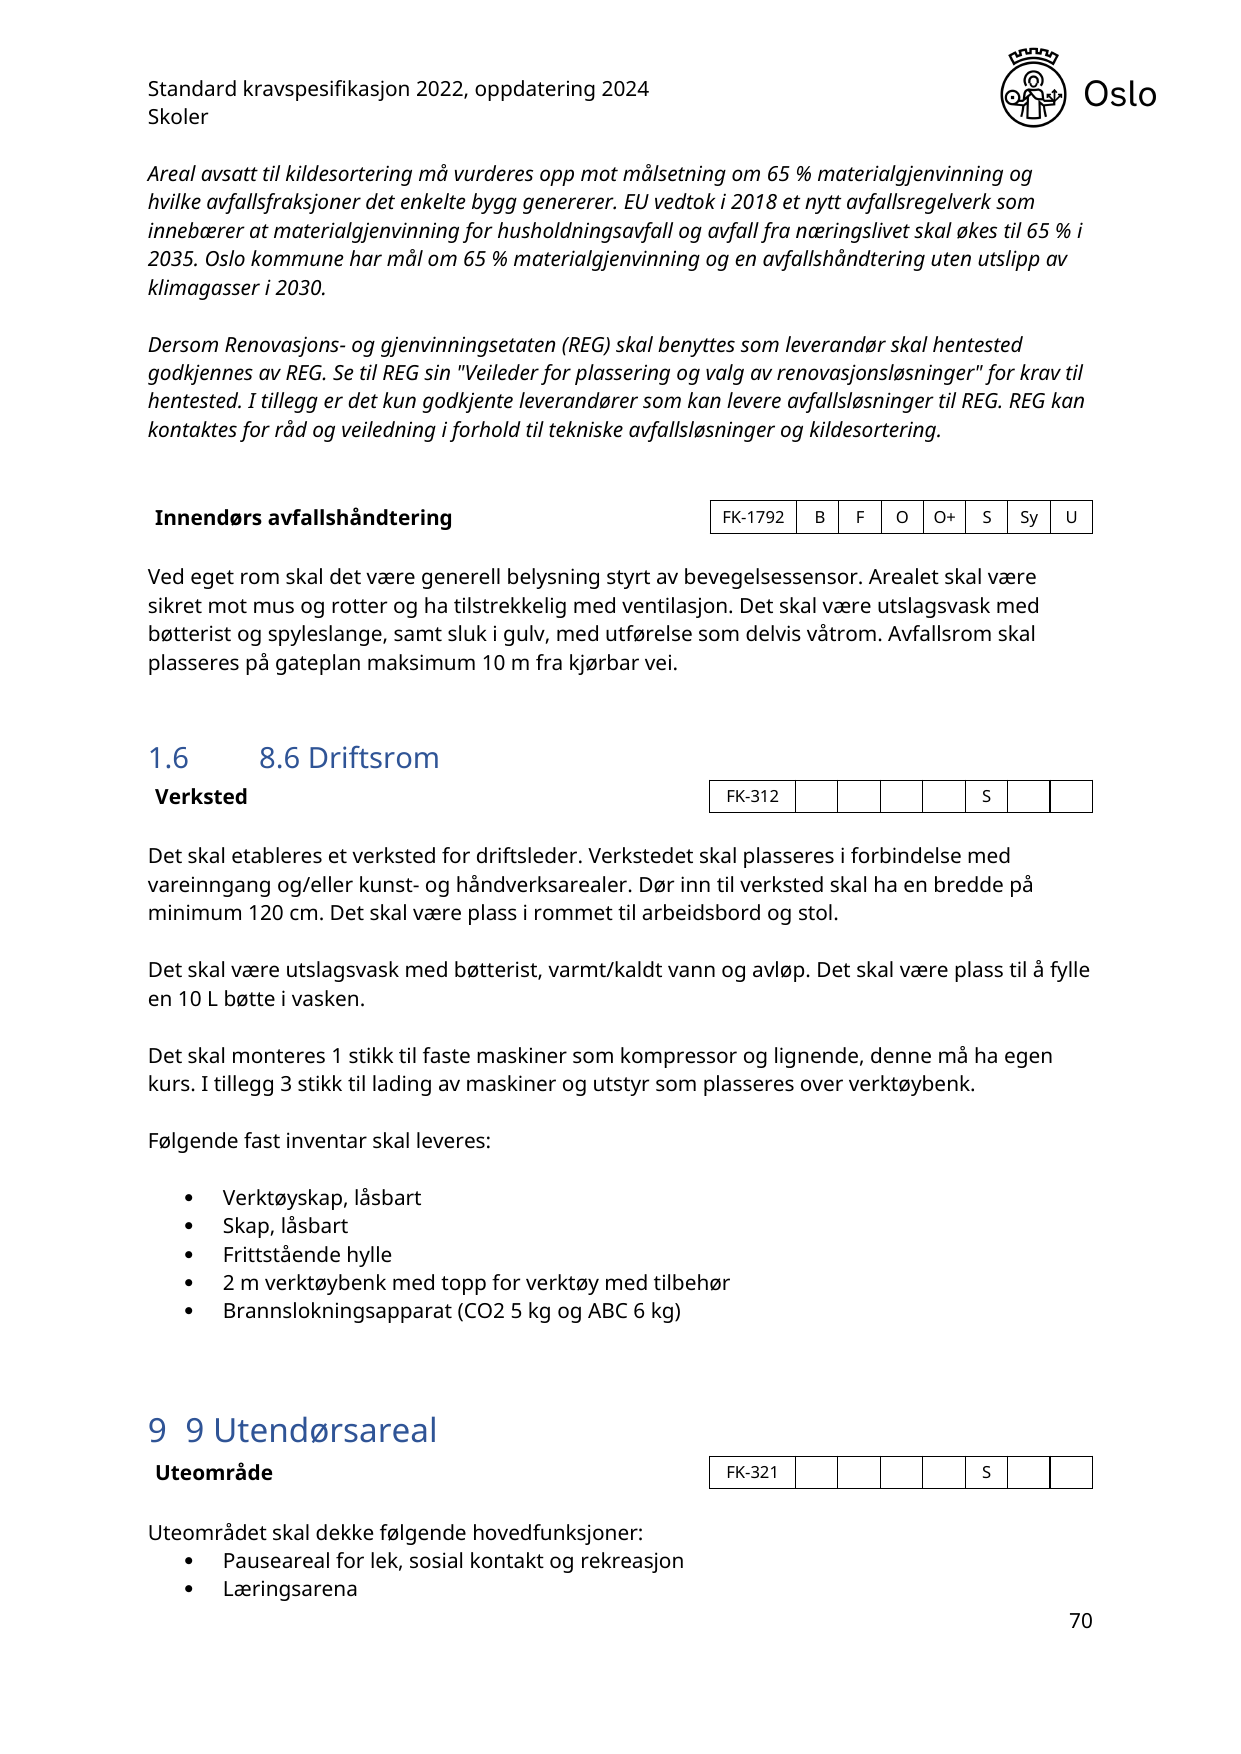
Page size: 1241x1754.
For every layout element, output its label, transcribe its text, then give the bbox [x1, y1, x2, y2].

table_header [1051, 781, 1092, 812]
list Verktøyskap, låsbart [185, 1183, 1093, 1211]
table_header S [966, 781, 1007, 812]
table_header FK-1792 [711, 501, 796, 533]
list Læringsarena [185, 1574, 1093, 1603]
text Ved eget rom skal det være generell belysning styrt av bevegelsessensor. Arealet skal være sikret mot mus og rotter og ha tilstrekkelig med ventilasjon. Det skal være utslagsvask med bøtterist og spyleslange, samt sluk i gulv, med utførelse som delvis våtrom. Avfallsrom skal plasseres på gateplan maksimum 10 m fra kjørbar vei. [148, 562, 1093, 676]
text Det skal etableres et verksted for driftsleder. Verkstedet skal plasseres i forbindelse med vareinngang og/eller kunst- og håndverksarealer. Dør inn til verksted skal ha en bredde på minimum 120 cm. Det skal være plass i rommet til arbeidsbord og stol. [148, 842, 1093, 927]
table_header Uteområde [148, 1456, 709, 1488]
table_header B [797, 501, 838, 533]
table_header Innendørs avfallshåndtering [148, 500, 710, 533]
table_header Verksted [148, 780, 709, 812]
list Skap, låsbart [185, 1211, 1093, 1240]
table_header U [1051, 501, 1092, 533]
table_header [881, 781, 922, 812]
table_header [838, 1457, 880, 1488]
table_header O [882, 501, 923, 533]
list Frittstående hylle [185, 1240, 1093, 1268]
text Følgende fast inventar skal leveres: [148, 1126, 1093, 1154]
subtitle 9 Utendørsareal [148, 1407, 1093, 1452]
text Dersom Renovasjons- og gjenvinningsetaten (REG) skal benyttes som leverandør skal hentested godkjennes av REG. Se til REG sin "Veileder for plassering og valg av renovasjonsløsninger" for krav til hentested. I tillegg er det kun godkjente leverandører som kan levere avfallsløsninger til REG. REG kan kontaktes for råd og veiledning i forhold til tekniske avfallsløsninger og kildesortering. [148, 330, 1093, 443]
list Pauseareal for lek, sosial kontakt og rekreasjon [185, 1546, 1093, 1574]
table_header [1008, 781, 1049, 812]
table_header FK-312 [710, 781, 795, 812]
table_header FK-321 [710, 1457, 795, 1488]
table_header S [966, 1457, 1007, 1488]
text Det skal monteres 1 stikk til faste maskiner som kompressor og lignende, denne må ha egen kurs. I tillegg 3 stikk til lading av maskiner og utstyr som plasseres over verktøybenk. [148, 1041, 1093, 1098]
list Brannslokningsapparat (CO2 5 kg og ABC 6 kg) [185, 1297, 1093, 1325]
text Det skal være utslagsvask med bøtterist, varmt/kaldt vann og avløp. Det skal være plass til å fylle en 10 L bøtte i vasken. [148, 955, 1093, 1012]
table_header [796, 1457, 837, 1488]
table_header [1051, 1457, 1092, 1488]
list 2 m verktøybenk med topp for verktøy med tilbehør [185, 1268, 1093, 1297]
table_header [881, 1457, 922, 1488]
table_header [923, 1457, 965, 1488]
text Uteområdet skal dekke følgende hovedfunksjoner: [148, 1518, 1093, 1546]
table_header F [839, 501, 881, 533]
subtitle 8.6 Driftsrom [148, 737, 1093, 777]
text Areal avsatt til kildesortering må vurderes opp mot målsetning om 65 % materialgjenvinning og hvilke avfallsfraksjoner det enkelte bygg genererer. EU vedtok i 2018 et nytt avfallsregelverk som innebærer at materialgjenvinning for husholdningsavfall og avfall fra næringslivet skal økes til 65 % i 2035. Oslo kommune har mål om 65 % materialgjenvinning og en avfallshåndtering uten utslipp av klimagasser i 2030. [148, 159, 1093, 301]
table_header S [966, 501, 1007, 533]
table_header O+ [924, 501, 965, 533]
table_header Sy [1008, 501, 1050, 533]
table_header [1008, 1457, 1049, 1488]
table_header [923, 781, 965, 812]
table_header [796, 781, 837, 812]
table_header [838, 781, 880, 812]
